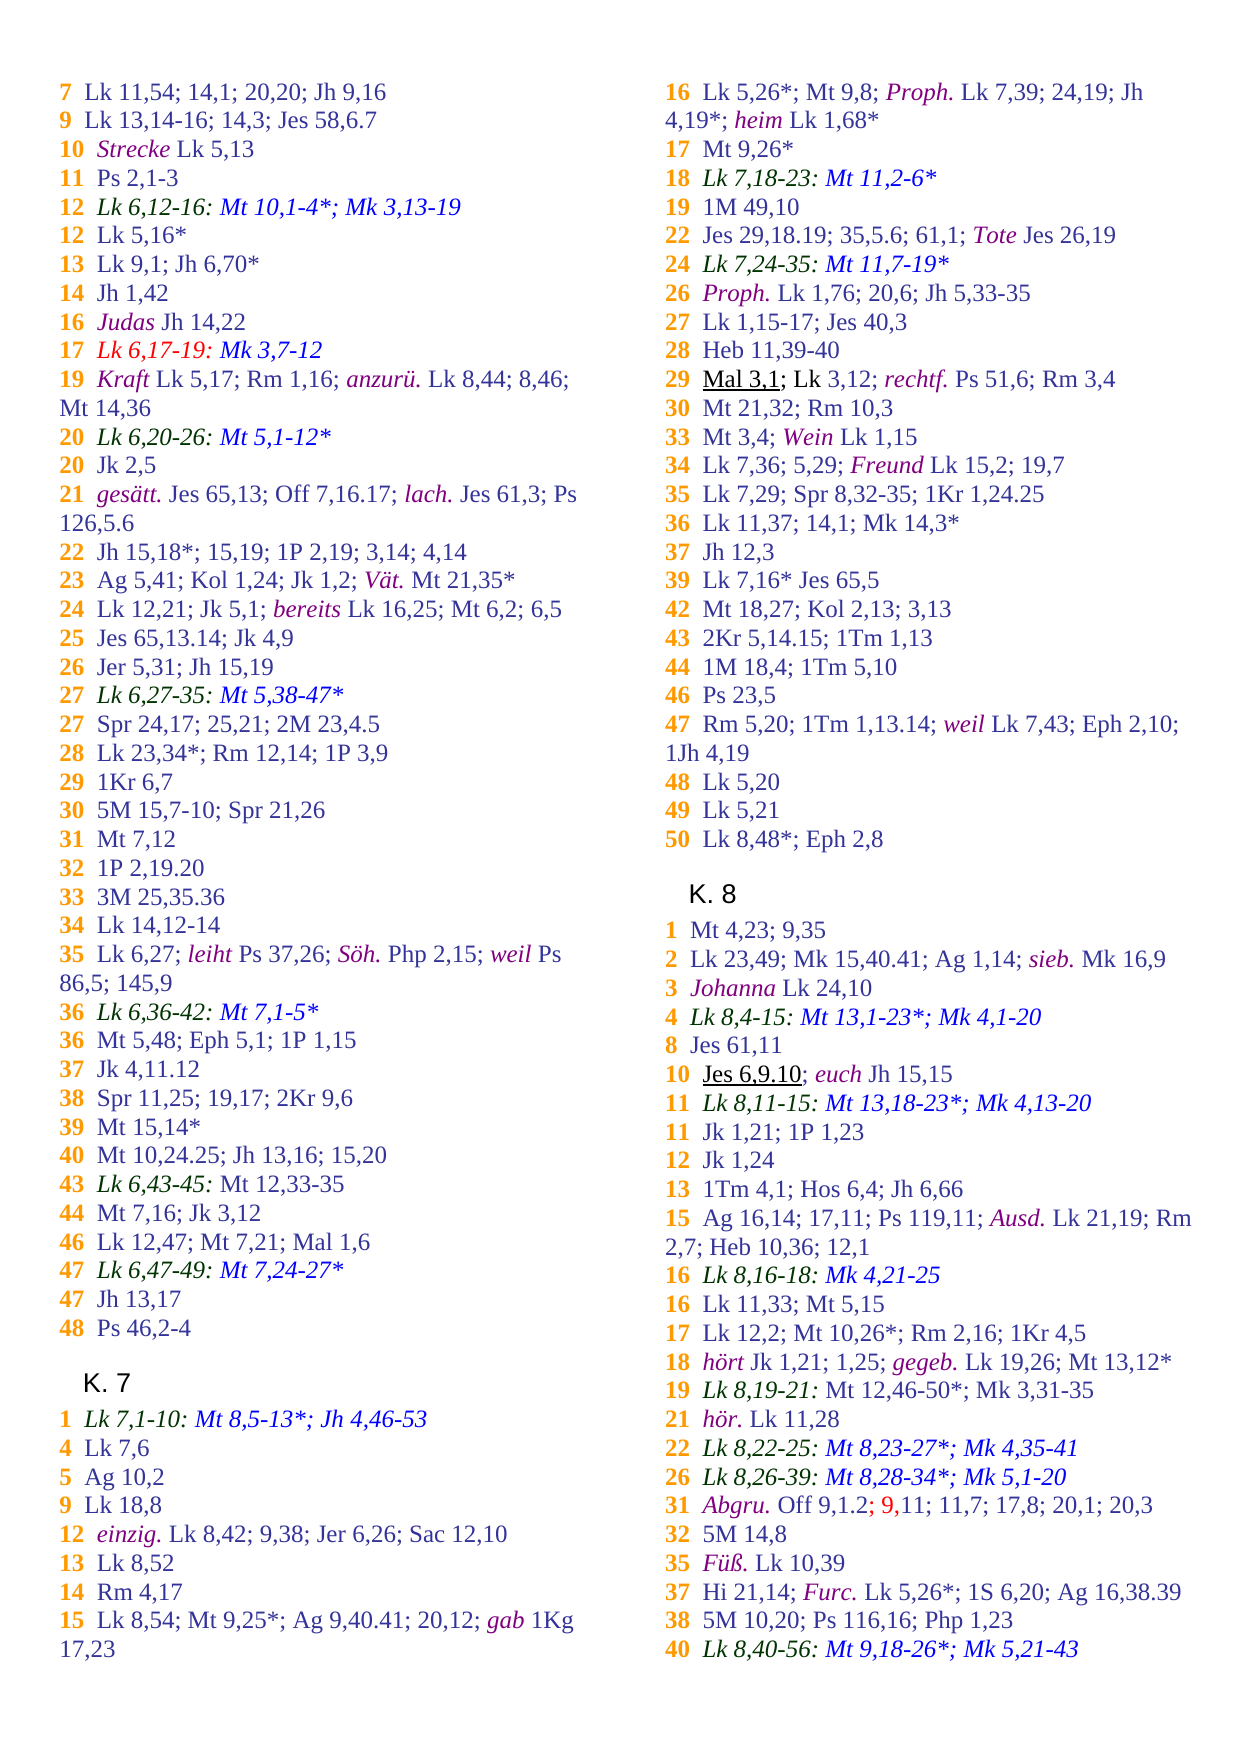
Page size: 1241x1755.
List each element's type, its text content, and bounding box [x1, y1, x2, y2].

text 37 Jh 12,3 [665, 537, 1193, 566]
text 24 Lk 7,24-35: Mt 11,7-19* [665, 249, 1193, 278]
text 34 Lk 7,36; 5,29; Freund Lk 15,2; 19,7 [665, 451, 1193, 479]
text 46 Ps 23,5 [665, 681, 1193, 709]
text 40 Lk 8,40-56: Mt 9,18-26*; Mk 5,21-43 [665, 1634, 1193, 1663]
text 1 Lk 7,1-10: Mt 8,5-13*; Jh 4,46-53 [59, 1404, 587, 1433]
text 37 Hi 21,14; Furc. Lk 5,26*; 1S 6,20; Ag 16,38.39 [665, 1577, 1193, 1606]
text 16 Lk 5,26*; Mt 9,8; Proph. Lk 7,39; 24,19; Jh 4,19*; heim Lk 1,68* [665, 77, 1193, 134]
text 15 Lk 8,54; Mt 9,25*; Ag 9,40.41; 20,12; gab 1Kg 17,23 [59, 1606, 587, 1663]
text 25 Jes 65,13.14; Jk 4,9 [59, 623, 587, 652]
subtitle K. 7 [83, 1367, 587, 1398]
text 14 Jh 1,42 [59, 278, 587, 307]
text 8 Jes 61,11 [665, 1031, 1193, 1059]
text 12 Lk 5,16* [59, 221, 587, 249]
text 36 Lk 6,36-42: Mt 7,1-5* [59, 997, 587, 1026]
text 22 Jh 15,18*; 15,19; 1P 2,19; 3,14; 4,14 [59, 537, 587, 566]
text 12 Lk 6,12-16: Mt 10,1-4*; Mk 3,13-19 [59, 192, 587, 221]
text 12 Jk 1,24 [665, 1146, 1193, 1174]
text 31 Abgru. Off 9,1.2; 9,11; 11,7; 17,8; 20,1; 20,3 [665, 1491, 1193, 1519]
text 43 Lk 6,43-45: Mt 12,33-35 [59, 1169, 587, 1198]
text 30 5M 15,7-10; Spr 21,26 [59, 796, 587, 824]
text 13 Lk 8,52 [59, 1548, 587, 1577]
text 24 Lk 12,21; Jk 5,1; bereits Lk 16,25; Mt 6,2; 6,5 [59, 594, 587, 623]
text 38 5M 10,20; Ps 116,16; Php 1,23 [665, 1606, 1193, 1634]
text 19 Lk 8,19-21: Mt 12,46-50*; Mk 3,31-35 [665, 1376, 1193, 1404]
text 20 Jk 2,5 [59, 451, 587, 479]
text 36 Mt 5,48; Eph 5,1; 1P 1,15 [59, 1026, 587, 1054]
text 14 Rm 4,17 [59, 1577, 587, 1606]
text 48 Lk 5,20 [665, 767, 1193, 796]
text 27 Spr 24,17; 25,21; 2M 23,4.5 [59, 709, 587, 738]
text 16 Lk 11,33; Mt 5,15 [665, 1289, 1193, 1318]
text 23 Ag 5,41; Kol 1,24; Jk 1,2; Vät. Mt 21,35* [59, 566, 587, 594]
text 29 Mal 3,1; Lk 3,12; rechtf. Ps 51,6; Rm 3,4 [665, 364, 1193, 393]
text 13 Lk 9,1; Jh 6,70* [59, 249, 587, 278]
text 3 Johanna Lk 24,10 [665, 973, 1193, 1002]
text 43 2Kr 5,14.15; 1Tm 1,13 [665, 623, 1193, 652]
text 17 Mt 9,26* [665, 134, 1193, 163]
text 29 1Kr 6,7 [59, 767, 587, 796]
text 31 Mt 7,12 [59, 824, 587, 853]
text 32 5M 14,8 [665, 1519, 1193, 1548]
text 42 Mt 18,27; Kol 2,13; 3,13 [665, 594, 1193, 623]
text 26 Lk 8,26-39: Mt 8,28-34*; Mk 5,1-20 [665, 1462, 1193, 1491]
text 27 Lk 6,27-35: Mt 5,38-47* [59, 681, 587, 709]
text 18 Lk 7,18-23: Mt 11,2-6* [665, 163, 1193, 192]
text 37 Jk 4,11.12 [59, 1054, 587, 1083]
text 47 Rm 5,20; 1Tm 1,13.14; weil Lk 7,43; Eph 2,10; 1Jh 4,19 [665, 709, 1193, 767]
text 10 Jes 6,9.10; euch Jh 15,15 [665, 1059, 1193, 1088]
text 17 Lk 6,17-19: Mk 3,7-12 [59, 336, 587, 364]
text 22 Jes 29,18.19; 35,5.6; 61,1; Tote Jes 26,19 [665, 221, 1193, 249]
text 39 Lk 7,16* Jes 65,5 [665, 566, 1193, 594]
text 11 Jk 1,21; 1P 1,23 [665, 1117, 1193, 1146]
text 11 Lk 8,11-15: Mt 13,18-23*; Mk 4,13-20 [665, 1088, 1193, 1117]
text 17 Lk 12,2; Mt 10,26*; Rm 2,16; 1Kr 4,5 [665, 1318, 1193, 1347]
text 50 Lk 8,48*; Eph 2,8 [665, 824, 1193, 853]
text 32 1P 2,19.20 [59, 853, 587, 882]
text 15 Ag 16,14; 17,11; Ps 119,11; Ausd. Lk 21,19; Rm 2,7; Heb 10,36; 12,1 [665, 1203, 1193, 1261]
text 12 einzig. Lk 8,42; 9,38; Jer 6,26; Sac 12,10 [59, 1519, 587, 1548]
text 47 Lk 6,47-49: Mt 7,24-27* [59, 1256, 587, 1284]
text 28 Lk 23,34*; Rm 12,14; 1P 3,9 [59, 738, 587, 767]
text 39 Mt 15,14* [59, 1112, 587, 1141]
text 1 Mt 4,23; 9,35 [665, 916, 1193, 944]
text 33 3M 25,35.36 [59, 882, 587, 911]
text 18 hört Jk 1,21; 1,25; gegeb. Lk 19,26; Mt 13,12* [665, 1347, 1193, 1376]
text 44 1M 18,4; 1Tm 5,10 [665, 652, 1193, 681]
text 7 Lk 11,54; 14,1; 20,20; Jh 9,16 [59, 77, 587, 106]
text 16 Lk 8,16-18: Mk 4,21-25 [665, 1261, 1193, 1289]
text 22 Lk 8,22-25: Mt 8,23-27*; Mk 4,35-41 [665, 1433, 1193, 1462]
subtitle K. 8 [688, 878, 1193, 909]
text 21 gesätt. Jes 65,13; Off 7,16.17; lach. Jes 61,3; Ps 126,5.6 [59, 479, 587, 537]
text 26 Proph. Lk 1,76; 20,6; Jh 5,33-35 [665, 278, 1193, 307]
text 35 Füß. Lk 10,39 [665, 1548, 1193, 1577]
text 40 Mt 10,24.25; Jh 13,16; 15,20 [59, 1141, 587, 1169]
text 38 Spr 11,25; 19,17; 2Kr 9,6 [59, 1083, 587, 1112]
text 19 Kraft Lk 5,17; Rm 1,16; anzurü. Lk 8,44; 8,46; Mt 14,36 [59, 364, 587, 422]
text 16 Judas Jh 14,22 [59, 307, 587, 336]
text 35 Lk 6,27; leiht Ps 37,26; Söh. Php 2,15; weil Ps 86,5; 145,9 [59, 939, 587, 997]
text 30 Mt 21,32; Rm 10,3 [665, 393, 1193, 422]
text 35 Lk 7,29; Spr 8,32-35; 1Kr 1,24.25 [665, 479, 1193, 508]
text 11 Ps 2,1-3 [59, 163, 587, 192]
text 27 Lk 1,15-17; Jes 40,3 [665, 307, 1193, 336]
text 9 Lk 18,8 [59, 1491, 587, 1519]
text 10 Strecke Lk 5,13 [59, 134, 587, 163]
text 36 Lk 11,37; 14,1; Mk 14,3* [665, 508, 1193, 537]
text 13 1Tm 4,1; Hos 6,4; Jh 6,66 [665, 1174, 1193, 1203]
text 4 Lk 7,6 [59, 1433, 587, 1462]
text 21 hör. Lk 11,28 [665, 1404, 1193, 1433]
text 20 Lk 6,20-26: Mt 5,1-12* [59, 422, 587, 451]
text 4 Lk 8,4-15: Mt 13,1-23*; Mk 4,1-20 [665, 1002, 1193, 1031]
text 44 Mt 7,16; Jk 3,12 [59, 1198, 587, 1227]
text 26 Jer 5,31; Jh 15,19 [59, 652, 587, 681]
text 47 Jh 13,17 [59, 1284, 587, 1313]
text 34 Lk 14,12-14 [59, 911, 587, 939]
text 9 Lk 13,14-16; 14,3; Jes 58,6.7 [59, 106, 587, 134]
text 5 Ag 10,2 [59, 1462, 587, 1491]
text 2 Lk 23,49; Mk 15,40.41; Ag 1,14; sieb. Mk 16,9 [665, 944, 1193, 973]
text 19 1M 49,10 [665, 192, 1193, 221]
text 48 Ps 46,2-4 [59, 1313, 587, 1342]
text 33 Mt 3,4; Wein Lk 1,15 [665, 422, 1193, 451]
text 46 Lk 12,47; Mt 7,21; Mal 1,6 [59, 1227, 587, 1256]
text 49 Lk 5,21 [665, 796, 1193, 824]
text 28 Heb 11,39-40 [665, 336, 1193, 364]
